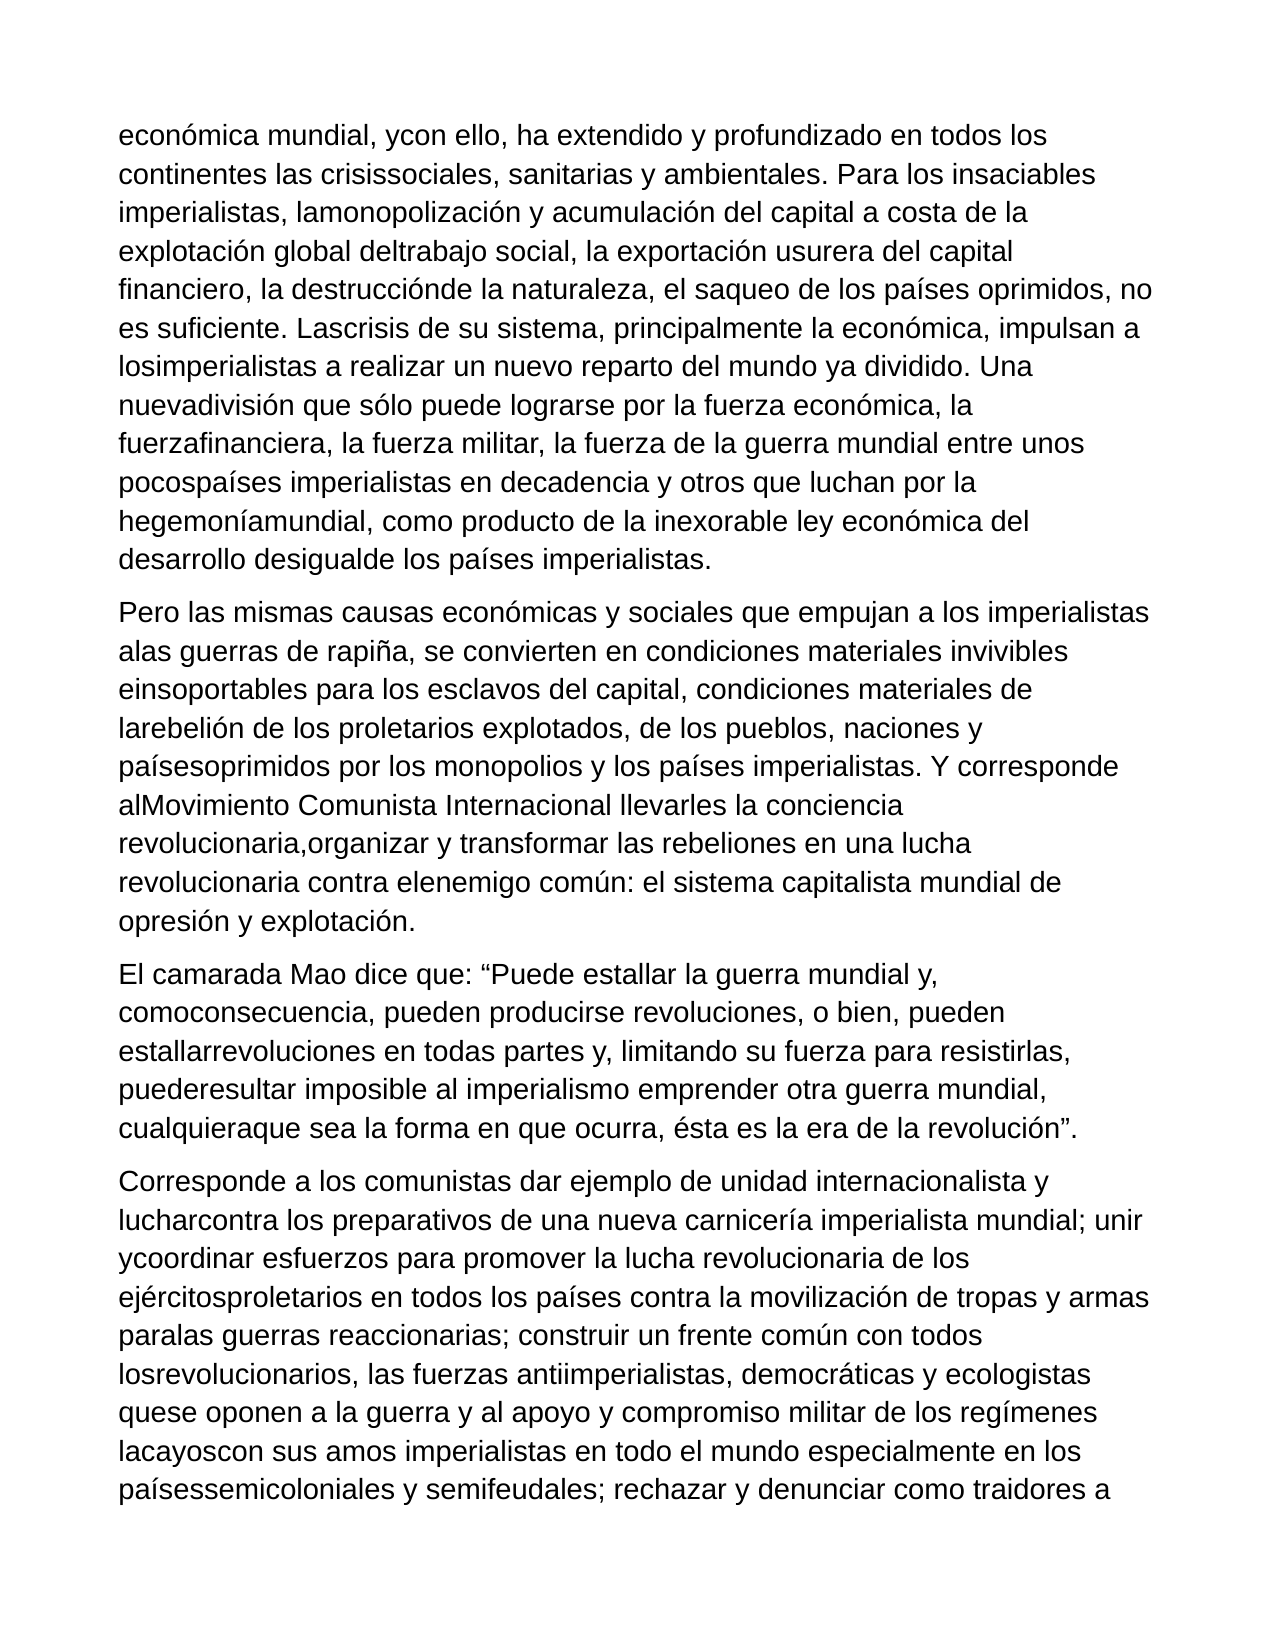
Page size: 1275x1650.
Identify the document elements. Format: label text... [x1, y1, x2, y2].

text El camarada Mao dice que: “Puede estallar la guerra mundial y, comoconsecuencia, pueden producirse revoluciones, o bien, pueden estallarrevoluciones en todas partes y, limitando su fuerza para resistirlas, puederesultar imposible al imperialismo emprender otra guerra mundial, cualquieraque sea la forma en que ocurra, ésta es la era de la revolución”. [118, 957, 1157, 1144]
text económica mundial, ycon ello, ha extendido y profundizado en todos los continentes las crisissociales, sanitarias y ambientales. Para los insaciables imperialistas, lamonopolización y acumulación del capital a costa de la explotación global deltrabajo social, la exportación usurera del capital financiero, la destrucciónde la naturaleza, el saqueo de los países oprimidos, no es suficiente. Lascrisis de su sistema, principalmente la económica, impulsan a losimperialistas a realizar un nuevo reparto del mundo ya dividido. Una nuevadivisión que sólo puede lograrse por la fuerza económica, la fuerzafinanciera, la fuerza militar, la fuerza de la guerra mundial entre unos pocospaíses imperialistas en decadencia y otros que luchan por la hegemoníamundial, como producto de la inexorable ley económica del desarrollo desigualde los países imperialistas. [118, 118, 1157, 576]
text Corresponde a los comunistas dar ejemplo de unidad internacionalista y lucharcontra los preparativos de una nueva carnicería imperialista mundial; unir ycoordinar esfuerzos para promover la lucha revolucionaria de los ejércitosproletarios en todos los países contra la movilización de tropas y armas paralas guerras reaccionarias; construir un frente común con todos losrevolucionarios, las fuerzas antiimperialistas, democráticas y ecologistas quese oponen a la guerra y al apoyo y compromiso militar de los regímenes lacayoscon sus amos imperialistas en todo el mundo especialmente en los paísessemicoloniales y semifeudales; rechazar y denunciar como traidores a [118, 1164, 1157, 1506]
text Pero las mismas causas económicas y sociales que empujan a los imperialistas alas guerras de rapiña, se convierten en condiciones materiales invivibles einsoportables para los esclavos del capital, condiciones materiales de larebelión de los proletarios explotados, de los pueblos, naciones y paísesoprimidos por los monopolios y los países imperialistas. Y corresponde alMovimiento Comunista Internacional llevarles la conciencia revolucionaria,organizar y transformar las rebeliones en una lucha revolucionaria contra elenemigo común: el sistema capitalista mundial de opresión y explotación. [118, 595, 1157, 937]
